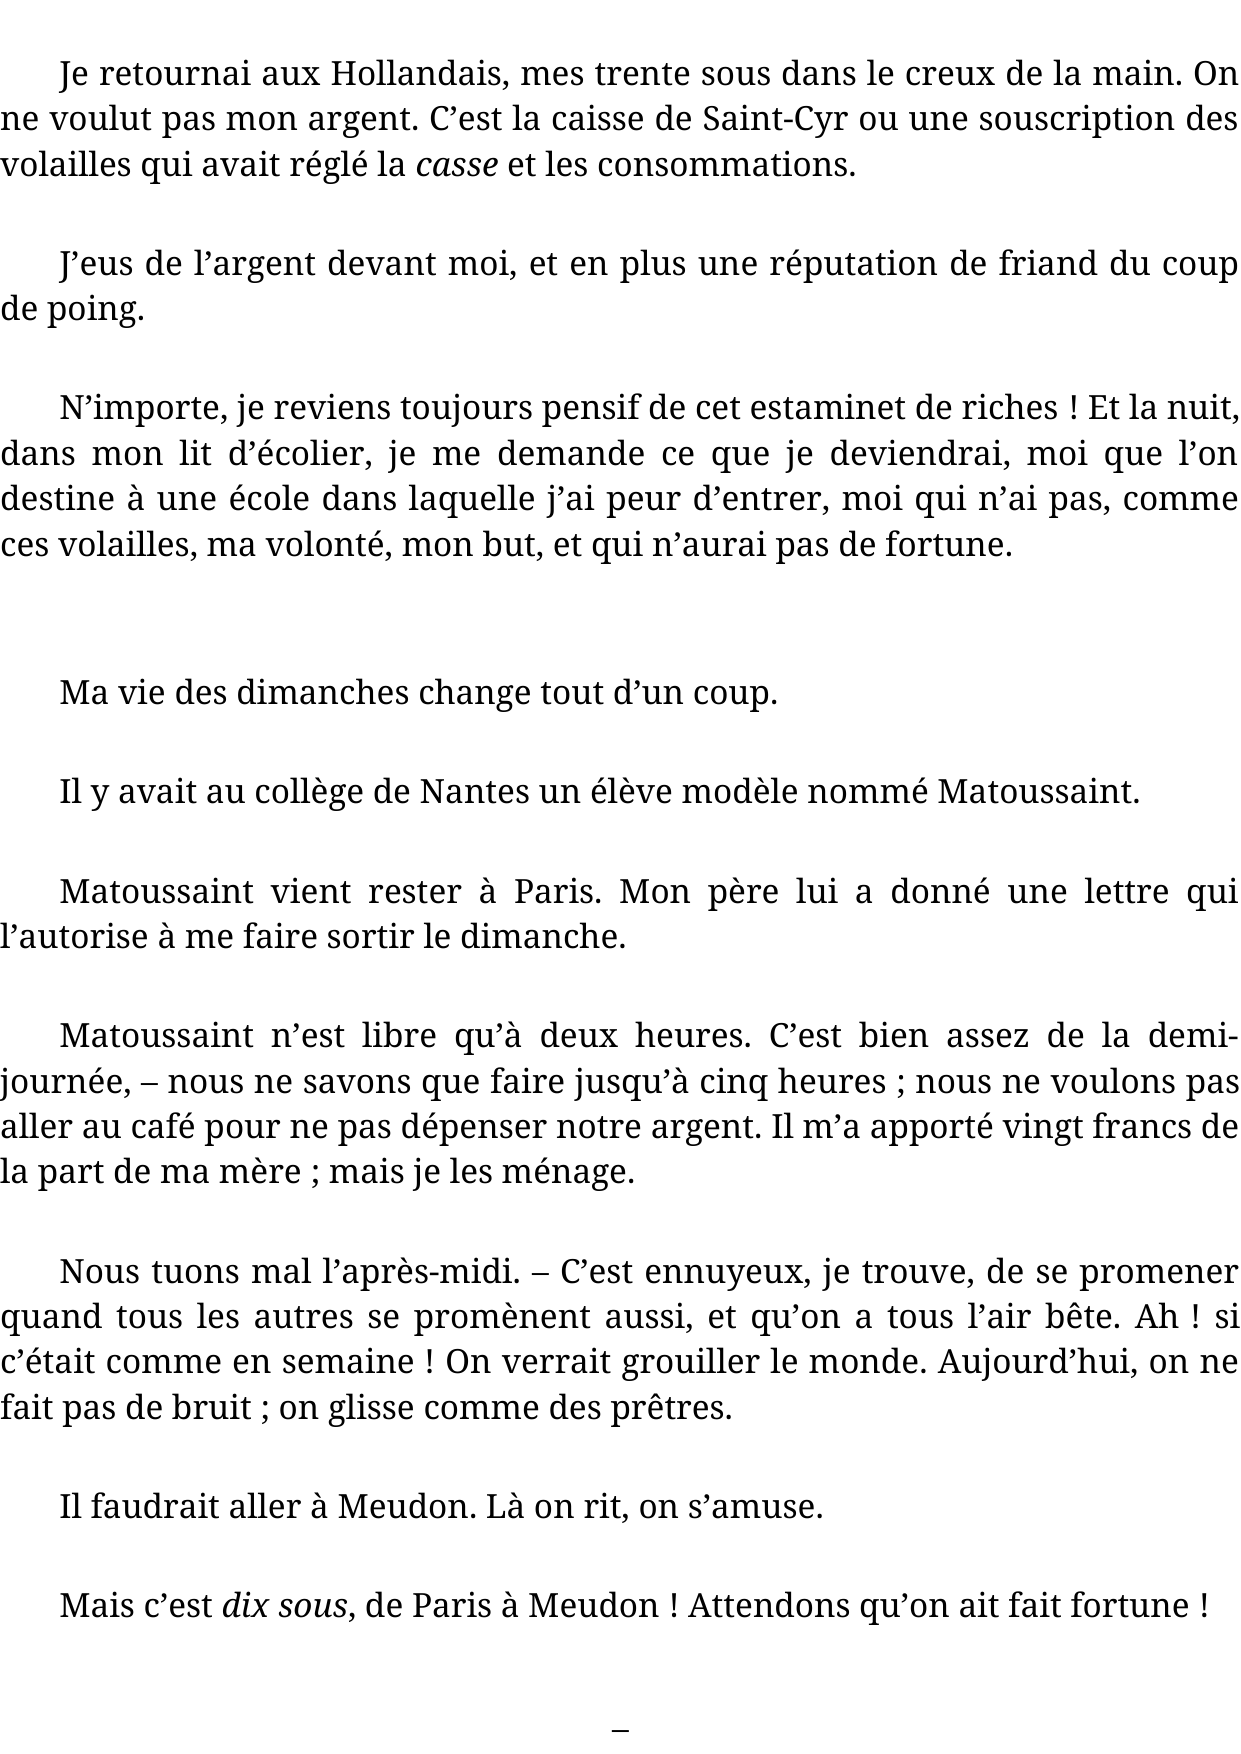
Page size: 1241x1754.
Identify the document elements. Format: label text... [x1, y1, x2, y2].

text Ma vie des dimanches change tout d’un coup. [0, 669, 1240, 714]
text N’importe, je reviens toujours pensif de cet estaminet de riches ! Et la nuit, dans mon lit d’écolier, je me demande ce que je deviendrai, moi que l’on destine à une école dans laquelle j’ai peur d’entrer, moi qui n’ai pas, comme ces volailles, ma volonté, mon but, et qui n’aurai pas de fortune. [0, 384, 1240, 566]
text Il faudrait aller à Meudon. Là on rit, on s’amuse. [0, 1483, 1240, 1528]
text Matoussaint n’est libre qu’à deux heures. C’est bien assez de la demi-journée, – nous ne savons que faire jusqu’à cinq heures ; nous ne voulons pas aller au café pour ne pas dépenser notre argent. Il m’a apporté vingt francs de la part de ma mère ; mais je les ménage. [0, 1012, 1240, 1194]
text Il y avait au collège de Nantes un élève modèle nommé Matoussaint. [0, 768, 1240, 814]
text J’eus de l’argent devant moi, et en plus une réputation de friand du coup de poing. [0, 239, 1240, 330]
text Nous tuons mal l’après-midi. – C’est ennuyeux, je trouve, de se promener quand tous les autres se promènent aussi, et qu’on a tous l’air bête. Ah ! si c’était comme en semaine ! On verrait grouiller le monde. Aujourd’hui, on ne fait pas de bruit ; on glisse comme des prêtres. [0, 1247, 1240, 1429]
text Je retournai aux Hollandais, mes trente sous dans le creux de la main. On ne voulut pas mon argent. C’est la caisse de Saint-Cyr ou une souscription des volailles qui avait réglé la casse et les consommations. [0, 49, 1240, 186]
text Matoussaint vient rester à Paris. Mon père lui a donné une lettre qui l’autorise à me faire sortir le dimanche. [0, 867, 1240, 958]
text Mais c’est dix sous, de Paris à Meudon ! Attendons qu’on ait fait fortune ! [0, 1582, 1240, 1627]
